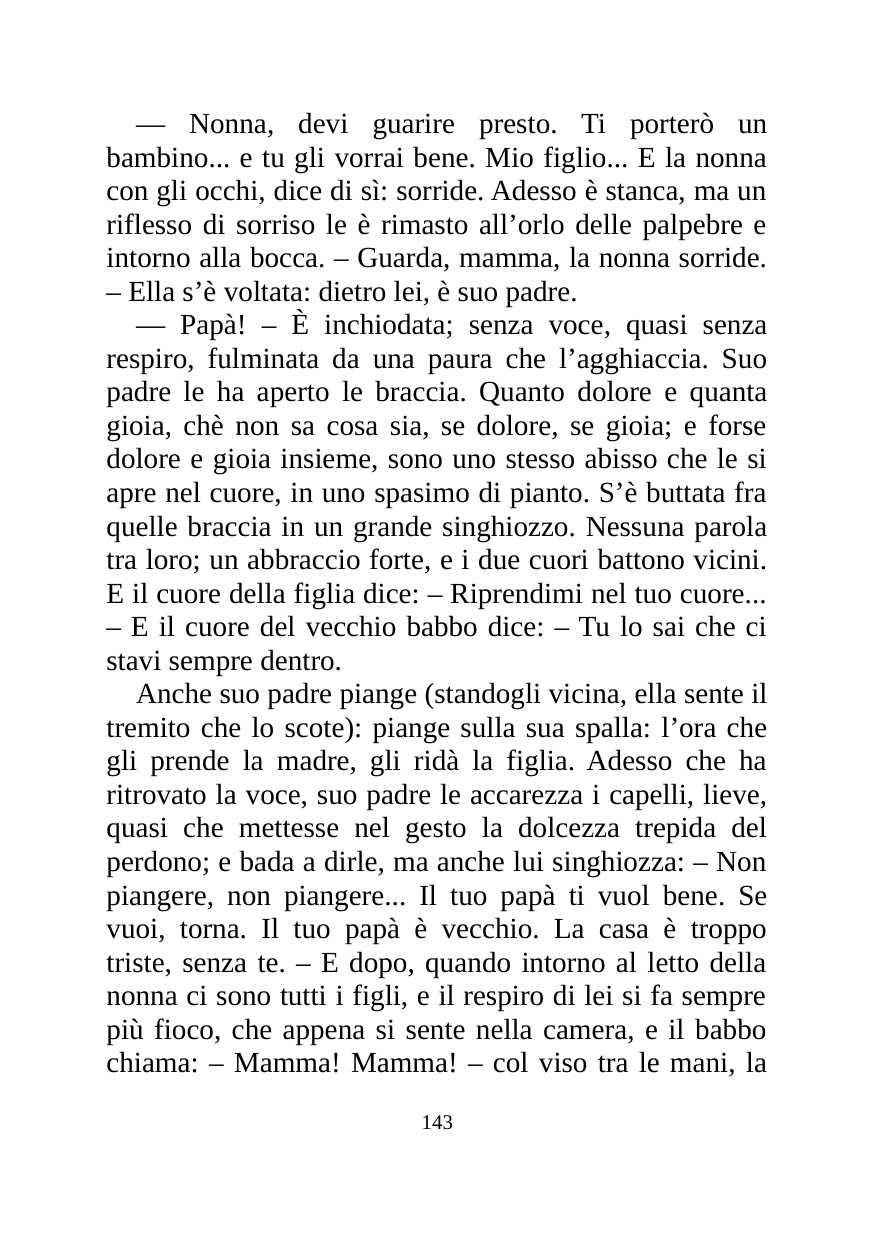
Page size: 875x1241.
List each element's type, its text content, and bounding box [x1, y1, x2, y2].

text — Papà! – È inchiodata; senza voce, quasi senza respiro, fulminata da una paura che l’agghiaccia. Suo padre le ha aperto le braccia. Quanto dolore e quanta gioia, chè non sa cosa sia, se dolore, se gioia; e forse dolore e gioia insieme, sono uno stesso abisso che le si apre nel cuore, in uno spasimo di pianto. S’è buttata fra quelle braccia in un grande singhiozzo. Nessuna parola tra loro; un abbraccio forte, e i due cuori battono vicini. E il cuore della figlia dice: – Riprendimi nel tuo cuore... – E il cuore del vecchio babbo dice: – Tu lo sai che ci stavi sempre dentro. [106, 307, 768, 676]
text — Nonna, devi guarire presto. Ti porterò un bambino... e tu gli vorrai bene. Mio figlio... E la nonna con gli occhi, dice di sì: sorride. Adesso è stanca, ma un riflesso di sorriso le è rimasto all’orlo delle palpebre e intorno alla bocca. – Guarda, mamma, la nonna sorride. – Ella s’è voltata: dietro lei, è suo padre. [106, 106, 768, 307]
text Anche suo padre piange (standogli vicina, ella sente il tremito che lo scote): piange sulla sua spalla: l’ora che gli prende la madre, gli ridà la figlia. Adesso che ha ritrovato la voce, suo padre le accarezza i capelli, lieve, quasi che mettesse nel gesto la dolcezza trepida del perdono; e bada a dirle, ma anche lui singhiozza: – Non piangere, non piangere... Il tuo papà ti vuol bene. Se vuoi, torna. Il tuo papà è vecchio. La casa è troppo triste, senza te. – E dopo, quando intorno al letto della nonna ci sono tutti i figli, e il respiro di lei si fa sempre più fioco, che appena si sente nella camera, e il babbo chiama: – Mamma! Mamma! – col viso tra le mani, la [106, 676, 768, 1079]
